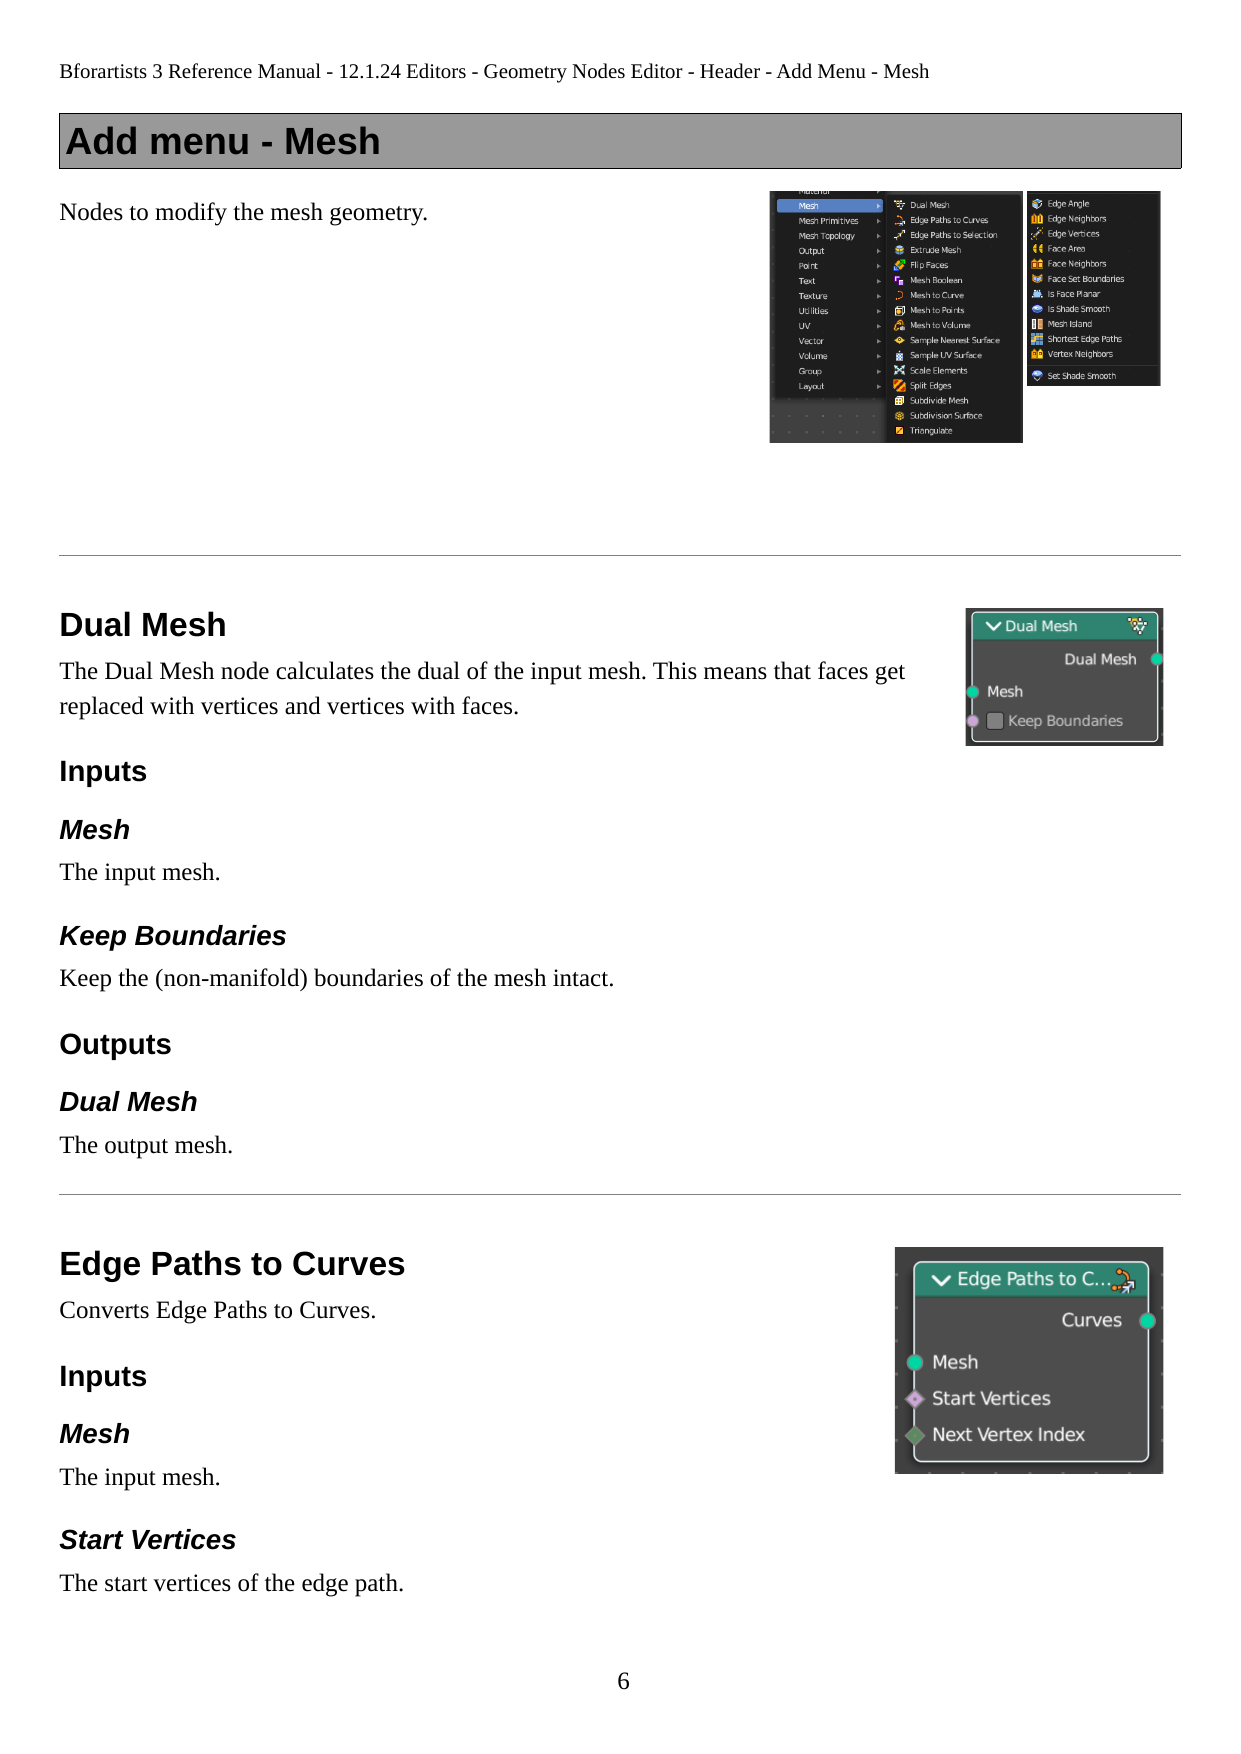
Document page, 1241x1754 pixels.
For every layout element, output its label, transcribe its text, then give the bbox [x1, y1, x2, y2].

subtitle [1164, 1418, 1181, 1450]
text Keep the (non-manifold) boundaries of the mesh intact. [59, 963, 1181, 992]
text The input mesh. [59, 857, 1181, 886]
subtitle Dual Mesh [59, 605, 1181, 644]
subtitle Mesh [59, 813, 1181, 845]
picture [769, 191, 1164, 443]
subtitle [1164, 1359, 1181, 1393]
subtitle Dual Mesh [59, 1086, 1181, 1118]
text The Dual Mesh node calculates the dual of the input mesh. This means that faces get replaced with vertices and vertices with faces. [59, 656, 965, 719]
subtitle Mesh [59, 1418, 894, 1450]
subtitle Start Vertices [59, 1524, 1181, 1556]
subtitle Keep Boundaries [59, 919, 1181, 951]
text The start vertices of the edge path. [59, 1568, 1181, 1597]
text Converts Edge Paths to Curves. [59, 1295, 894, 1324]
subtitle Outputs [59, 1027, 1181, 1061]
subtitle Edge Paths to Curves [59, 1244, 1181, 1283]
picture [965, 608, 1164, 746]
subtitle Inputs [59, 1359, 894, 1393]
picture [894, 1247, 1164, 1474]
text Nodes to modify the mesh geometry. [59, 197, 769, 225]
text The output mesh. [59, 1130, 1181, 1159]
subtitle Inputs [59, 754, 1181, 788]
table_header Add menu - Mesh [60, 114, 1181, 168]
text The input mesh. [59, 1462, 1181, 1491]
